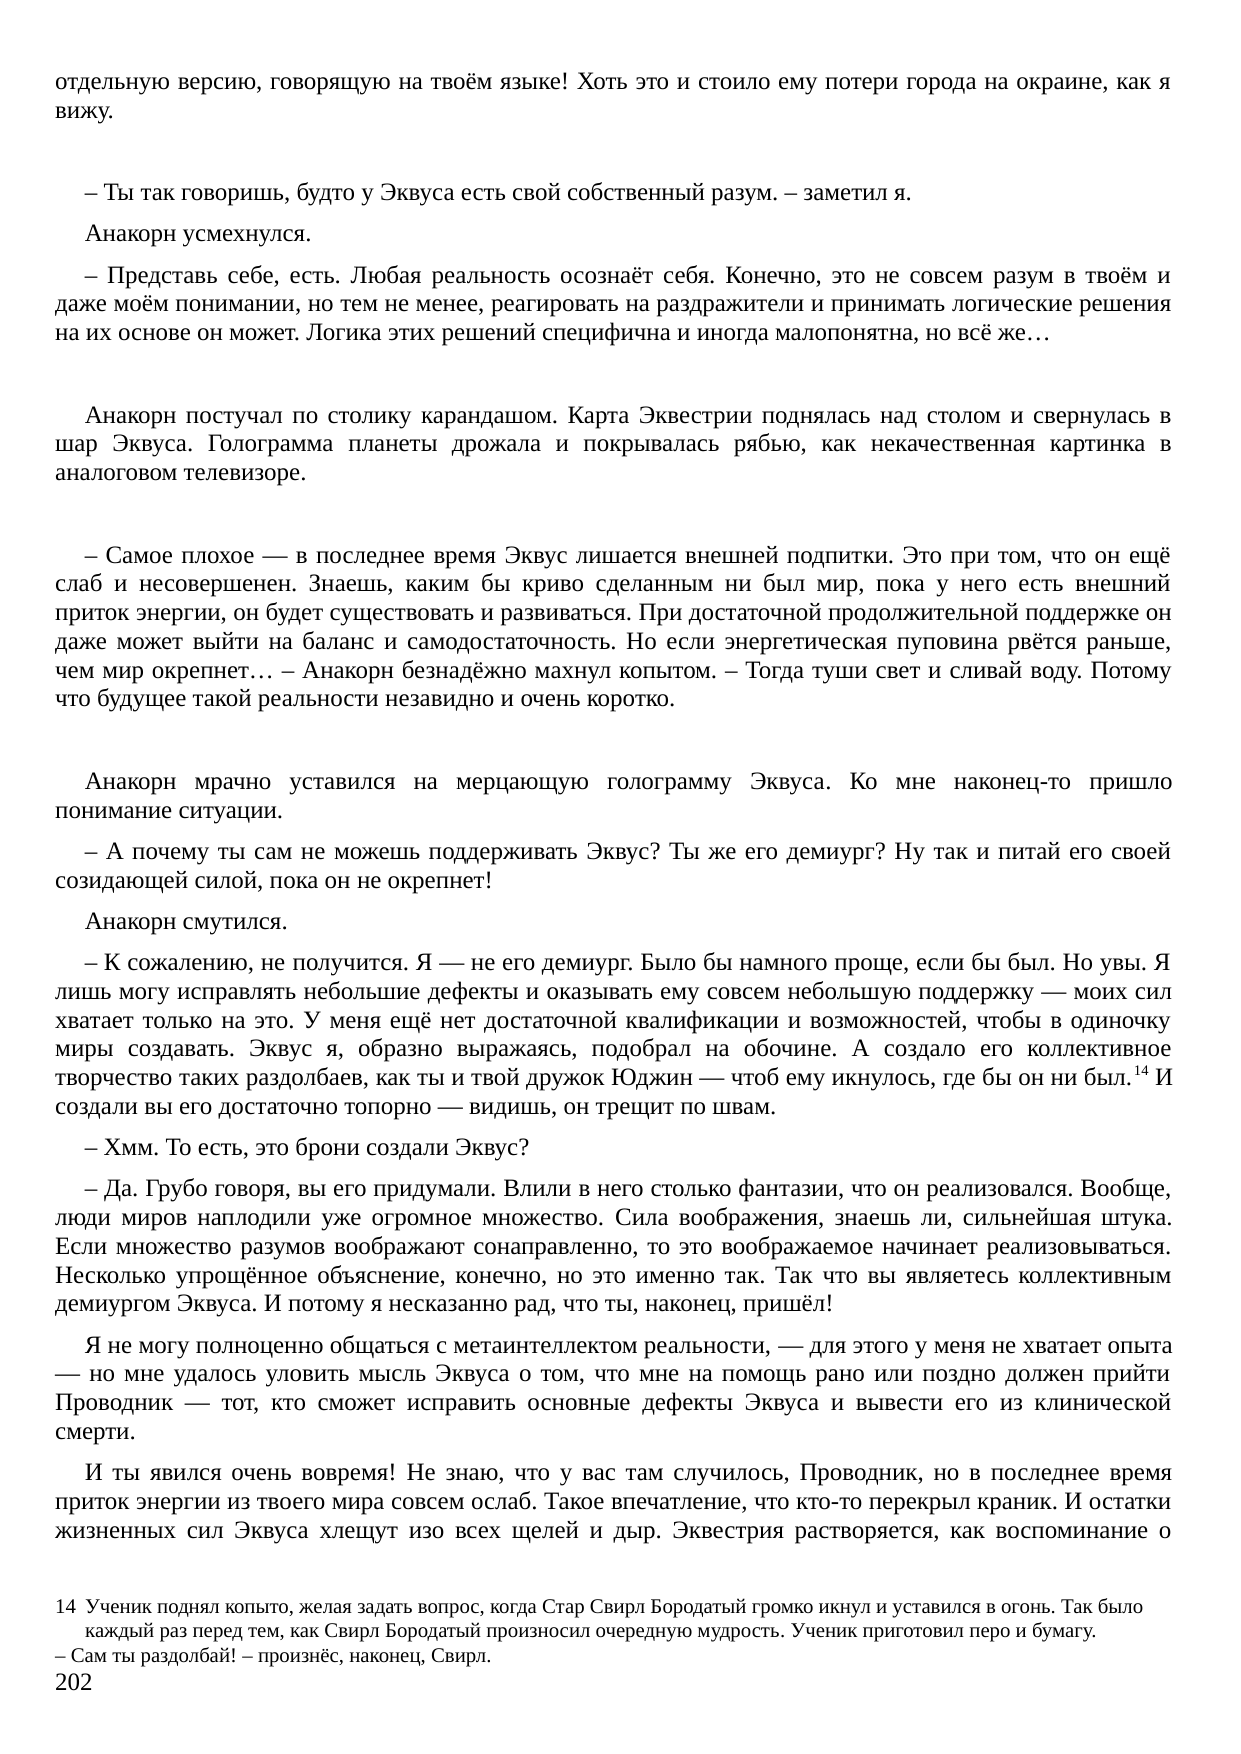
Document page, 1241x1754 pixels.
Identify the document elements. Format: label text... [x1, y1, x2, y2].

text Анакорн смутился. [55, 906, 1173, 935]
text – Сам ты раздолбай! – произнёс, наконец, Свирл. [55, 1642, 1173, 1667]
text – А почему ты сам не можешь поддерживать Эквус? Ты же его демиург? Ну так и питай его своей созидающей силой, пока он не окрепнет! [55, 836, 1173, 893]
text – Хмм. То есть, это брони создали Эквус? [55, 1132, 1173, 1161]
text – Самое плохое — в последнее время Эквус лишается внешней подпитки. Это при том, что он ещё слаб и несовершенен. Знаешь, каким бы криво сделанным ни был мир, пока у него есть внешний приток энергии, он будет существовать и развиваться. При достаточной продолжительной поддержке он даже может выйти на баланс и самодостаточность. Но если энергетическая пуповина рвётся раньше, чем мир окрепнет… – Анакорн безнадёжно махнул копытом. – Тогда туши свет и сливай воду. Потому что будущее такой реальности незавидно и очень коротко. [55, 540, 1173, 712]
text – К сожалению, не получится. Я — не его демиург. Было бы намного проще, если бы был. Но увы. Я лишь могу исправлять небольшие дефекты и оказывать ему совсем небольшую поддержку — моих сил хватает только на это. У меня ещё нет достаточной квалификации и возможностей, чтобы в одиночку миры создавать. Эквус я, образно выражаясь, подобрал на обочине. А создало его коллективное творчество таких раздолбаев, как ты и твой дружок Юджин — чтоб ему икнулось, где бы он ни был. И создали вы его достаточно топорно — видишь, он трещит по швам. [55, 947, 1173, 1120]
text Анакорн усмехнулся. [55, 218, 1173, 247]
text – Ты так говоришь, будто у Эквуса есть свой собственный разум. – заметил я. [55, 177, 1173, 206]
text – Да. Грубо говоря, вы его придумали. Влили в него столько фантазии, что он реализовался. Вообще, люди миров наплодили уже огромное множество. Сила воображения, знаешь ли, сильнейшая штука. Если множество разумов воображают сонаправленно, то это воображаемое начинает реализовываться. Несколько упрощённое объяснение, конечно, но это именно так. Так что вы являетесь коллективным демиургом Эквуса. И потому я несказанно рад, что ты, наконец, пришёл! [55, 1173, 1173, 1317]
text Анакорн постучал по столику карандашом. Карта Эквестрии поднялась над столом и свернулась в шар Эквуса. Голограмма планеты дрожала и покрывалась рябью, как некачественная картинка в аналоговом телевизоре. [55, 400, 1173, 486]
text – Представь себе, есть. Любая реальность осознаёт себя. Конечно, это не совсем разум в твоём и даже моём понимании, но тем не менее, реагировать на раздражители и принимать логические решения на их основе он может. Логика этих решений специфична и иногда малопонятна, но всё же… [55, 260, 1173, 346]
text И ты явился очень вовремя! Не знаю, что у вас там случилось, Проводник, но в последнее время приток энергии из твоего мира совсем ослаб. Такое впечатление, что кто-то перекрыл краник. И остатки жизненных сил Эквуса хлещут изо всех щелей и дыр. Эквестрия растворяется, как воспоминание о [55, 1457, 1173, 1543]
text Анакорн мрачно уставился на мерцающую голограмму Эквуса. Ко мне наконец-то пришло понимание ситуации. [55, 766, 1173, 823]
text Я не могу полноценно общаться с метаинтеллектом реальности, — для этого у меня не хватает опыта — но мне удалось уловить мысль Эквуса о том, что мне на помощь рано или поздно должен прийти Проводник — тот, кто сможет исправить основные дефекты Эквуса и вывести его из клинической смерти. [55, 1330, 1173, 1445]
text Ученик поднял копыто, желая задать вопрос, когда Стар Свирл Бородатый громко икнул и уставился в огонь. Так было каждый раз перед тем, как Свирл Бородатый произносил очередную мудрость. Ученик приготовил перо и бумагу. [55, 1594, 1173, 1642]
text отдельную версию, говорящую на твоём языке! Хоть это и стоило ему потери города на окраине, как я вижу. [55, 66, 1173, 123]
